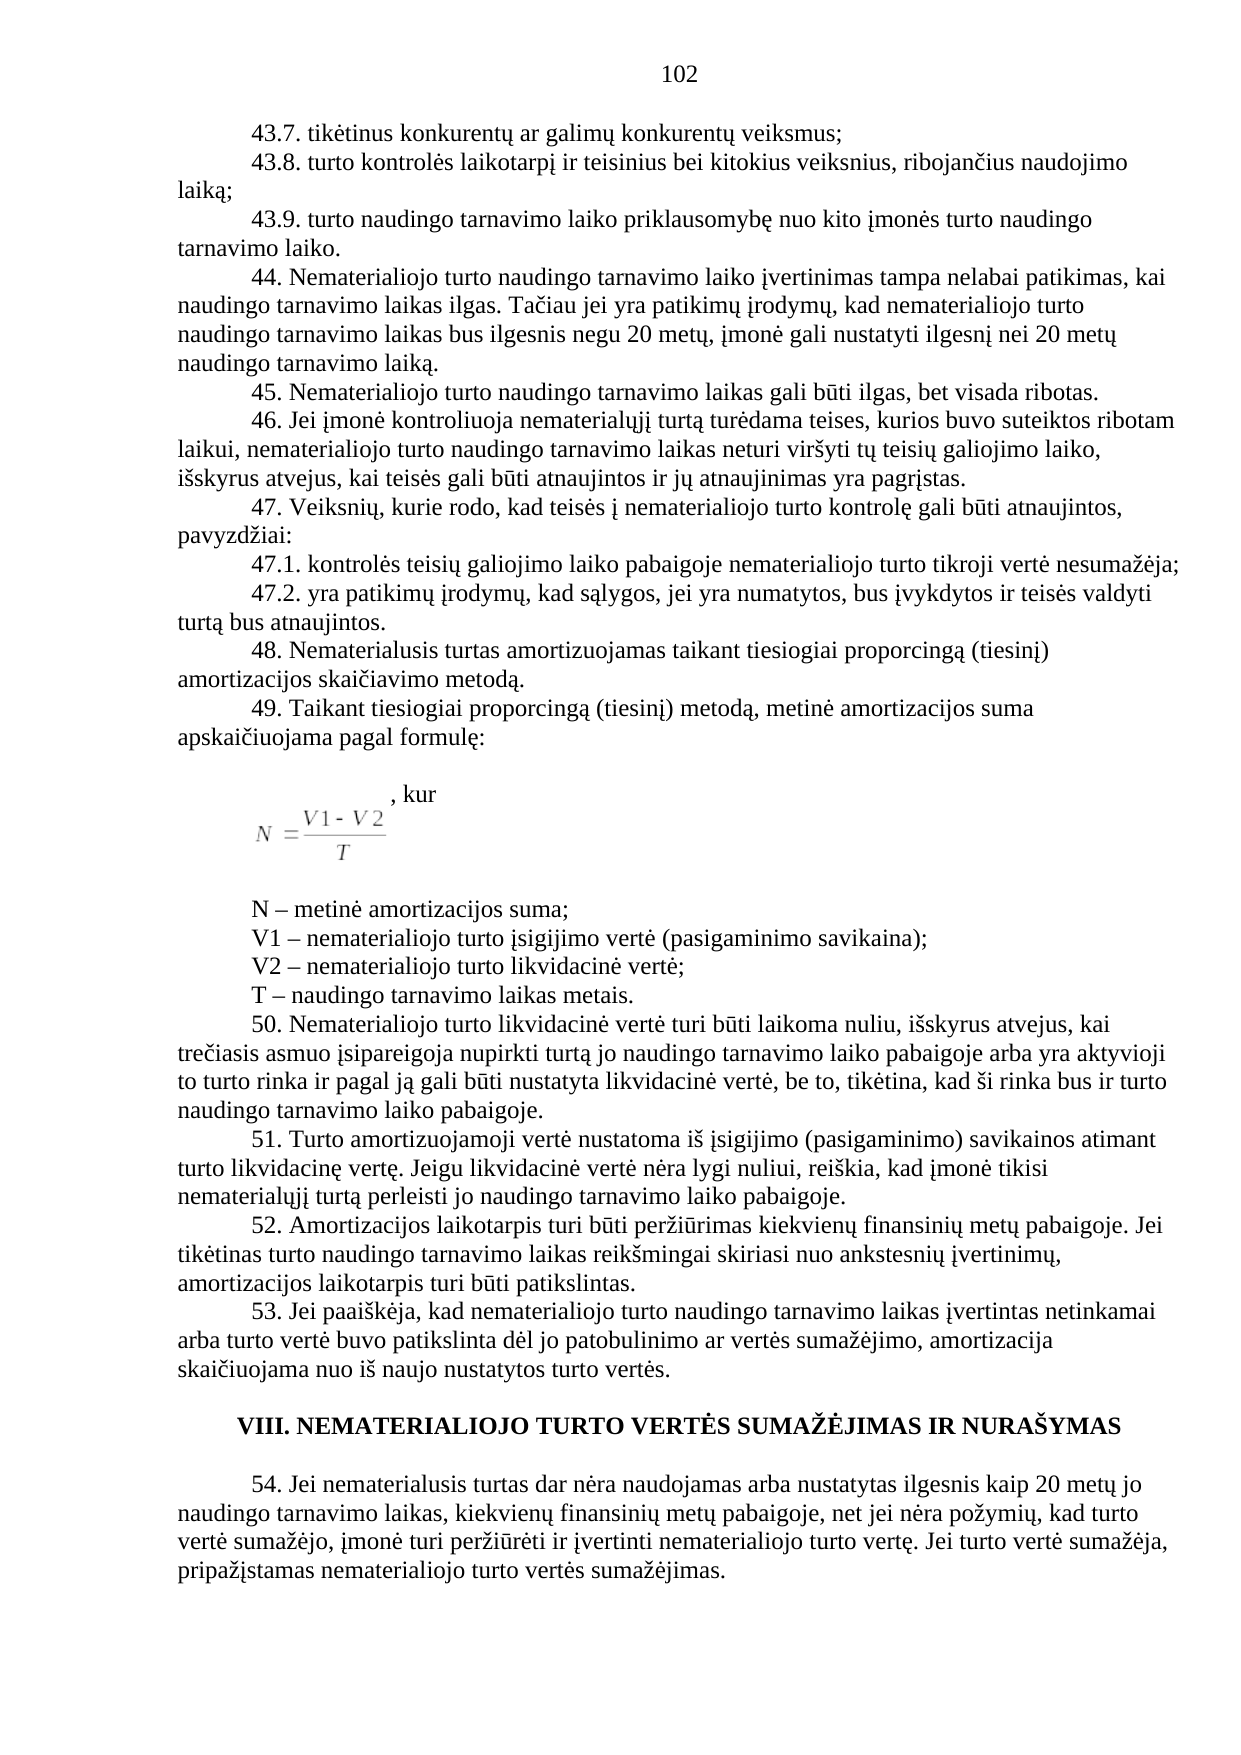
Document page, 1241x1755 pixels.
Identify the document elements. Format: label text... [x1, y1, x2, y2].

text VIII. NEMATERIALIOJO TURTO VERTĖS SUMAŽĖJIMAS IR NURAŠYMAS [177, 1411, 1181, 1440]
text T – naudingo tarnavimo laikas metais. [177, 980, 1181, 1009]
text N – metinė amortizacijos suma; [177, 894, 1181, 923]
text 52. Amortizacijos laikotarpis turi būti peržiūrimas kiekvienų finansinių metų pabaigoje. Jei tikėtinas turto naudingo tarnavimo laikas reikšmingai skiriasi nuo ankstesnių įvertinimų, amortizacijos laikotarpis turi būti patikslintas. [177, 1210, 1181, 1296]
text V1 – nematerialiojo turto įsigijimo vertė (pasigaminimo savikaina); [177, 923, 1181, 951]
text 47.2. yra patikimų įrodymų, kad sąlygos, jei yra numatytos, bus įvykdytos ir teisės valdyti turtą bus atnaujintos. [177, 578, 1181, 636]
text , kur [177, 779, 1181, 865]
text 43.7. tikėtinus konkurentų ar galimų konkurentų veiksmus; [177, 118, 1181, 147]
text 45. Nematerialiojo turto naudingo tarnavimo laikas gali būti ilgas, bet visada ribotas. [177, 377, 1181, 406]
text 49. Taikant tiesiogiai proporcingą (tiesinį) metodą, metinė amortizacijos suma apskaičiuojama pagal formulę: [177, 693, 1181, 751]
text 48. Nematerialusis turtas amortizuojamas taikant tiesiogiai proporcingą (tiesinį) amortizacijos skaičiavimo metodą. [177, 636, 1181, 693]
text 50. Nematerialiojo turto likvidacinė vertė turi būti laikoma nuliu, išskyrus atvejus, kai trečiasis asmuo įsipareigoja nupirkti turtą jo naudingo tarnavimo laiko pabaigoje arba yra aktyvioji to turto rinka ir pagal ją gali būti nustatyta likvidacinė vertė, be to, tikėtina, kad ši rinka bus ir turto naudingo tarnavimo laiko pabaigoje. [177, 1009, 1181, 1124]
text 44. Nematerialiojo turto naudingo tarnavimo laiko įvertinimas tampa nelabai patikimas, kai naudingo tarnavimo laikas ilgas. Tačiau jei yra patikimų įrodymų, kad nematerialiojo turto naudingo tarnavimo laikas bus ilgesnis negu 20 metų, įmonė gali nustatyti ilgesnį nei 20 metų naudingo tarnavimo laiką. [177, 262, 1181, 377]
text 47.1. kontrolės teisių galiojimo laiko pabaigoje nematerialiojo turto tikroji vertė nesumažėja; [177, 549, 1181, 578]
text 47. Veiksnių, kurie rodo, kad teisės į nematerialiojo turto kontrolę gali būti atnaujintos, pavyzdžiai: [177, 492, 1181, 549]
text 46. Jei įmonė kontroliuoja nematerialųjį turtą turėdama teises, kurios buvo suteiktos ribotam laikui, nematerialiojo turto naudingo tarnavimo laikas neturi viršyti tų teisių galiojimo laiko, išskyrus atvejus, kai teisės gali būti atnaujintos ir jų atnaujinimas yra pagrįstas. [177, 406, 1181, 492]
text 43.8. turto kontrolės laikotarpį ir teisinius bei kitokius veiksnius, ribojančius naudojimo laiką; [177, 147, 1181, 204]
text 43.9. turto naudingo tarnavimo laiko priklausomybę nuo kito įmonės turto naudingo tarnavimo laiko. [177, 204, 1181, 262]
text V2 – nematerialiojo turto likvidacinė vertė; [177, 951, 1181, 980]
text 51. Turto amortizuojamoji vertė nustatoma iš įsigijimo (pasigaminimo) savikainos atimant turto likvidacinę vertę. Jeigu likvidacinė vertė nėra lygi nuliui, reiškia, kad įmonė tikisi nematerialųjį turtą perleisti jo naudingo tarnavimo laiko pabaigoje. [177, 1124, 1181, 1210]
text 53. Jei paaiškėja, kad nematerialiojo turto naudingo tarnavimo laikas įvertintas netinkamai arba turto vertė buvo patikslinta dėl jo patobulinimo ar vertės sumažėjimo, amortizacija skaičiuojama nuo iš naujo nustatytos turto vertės. [177, 1296, 1181, 1383]
text 54. Jei nematerialusis turtas dar nėra naudojamas arba nustatytas ilgesnis kaip 20 metų jo naudingo tarnavimo laikas, kiekvienų finansinių metų pabaigoje, net jei nėra požymių, kad turto vertė sumažėjo, įmonė turi peržiūrėti ir įvertinti nematerialiojo turto vertę. Jei turto vertė sumažėja, pripažįstamas nematerialiojo turto vertės sumažėjimas. [177, 1469, 1181, 1584]
